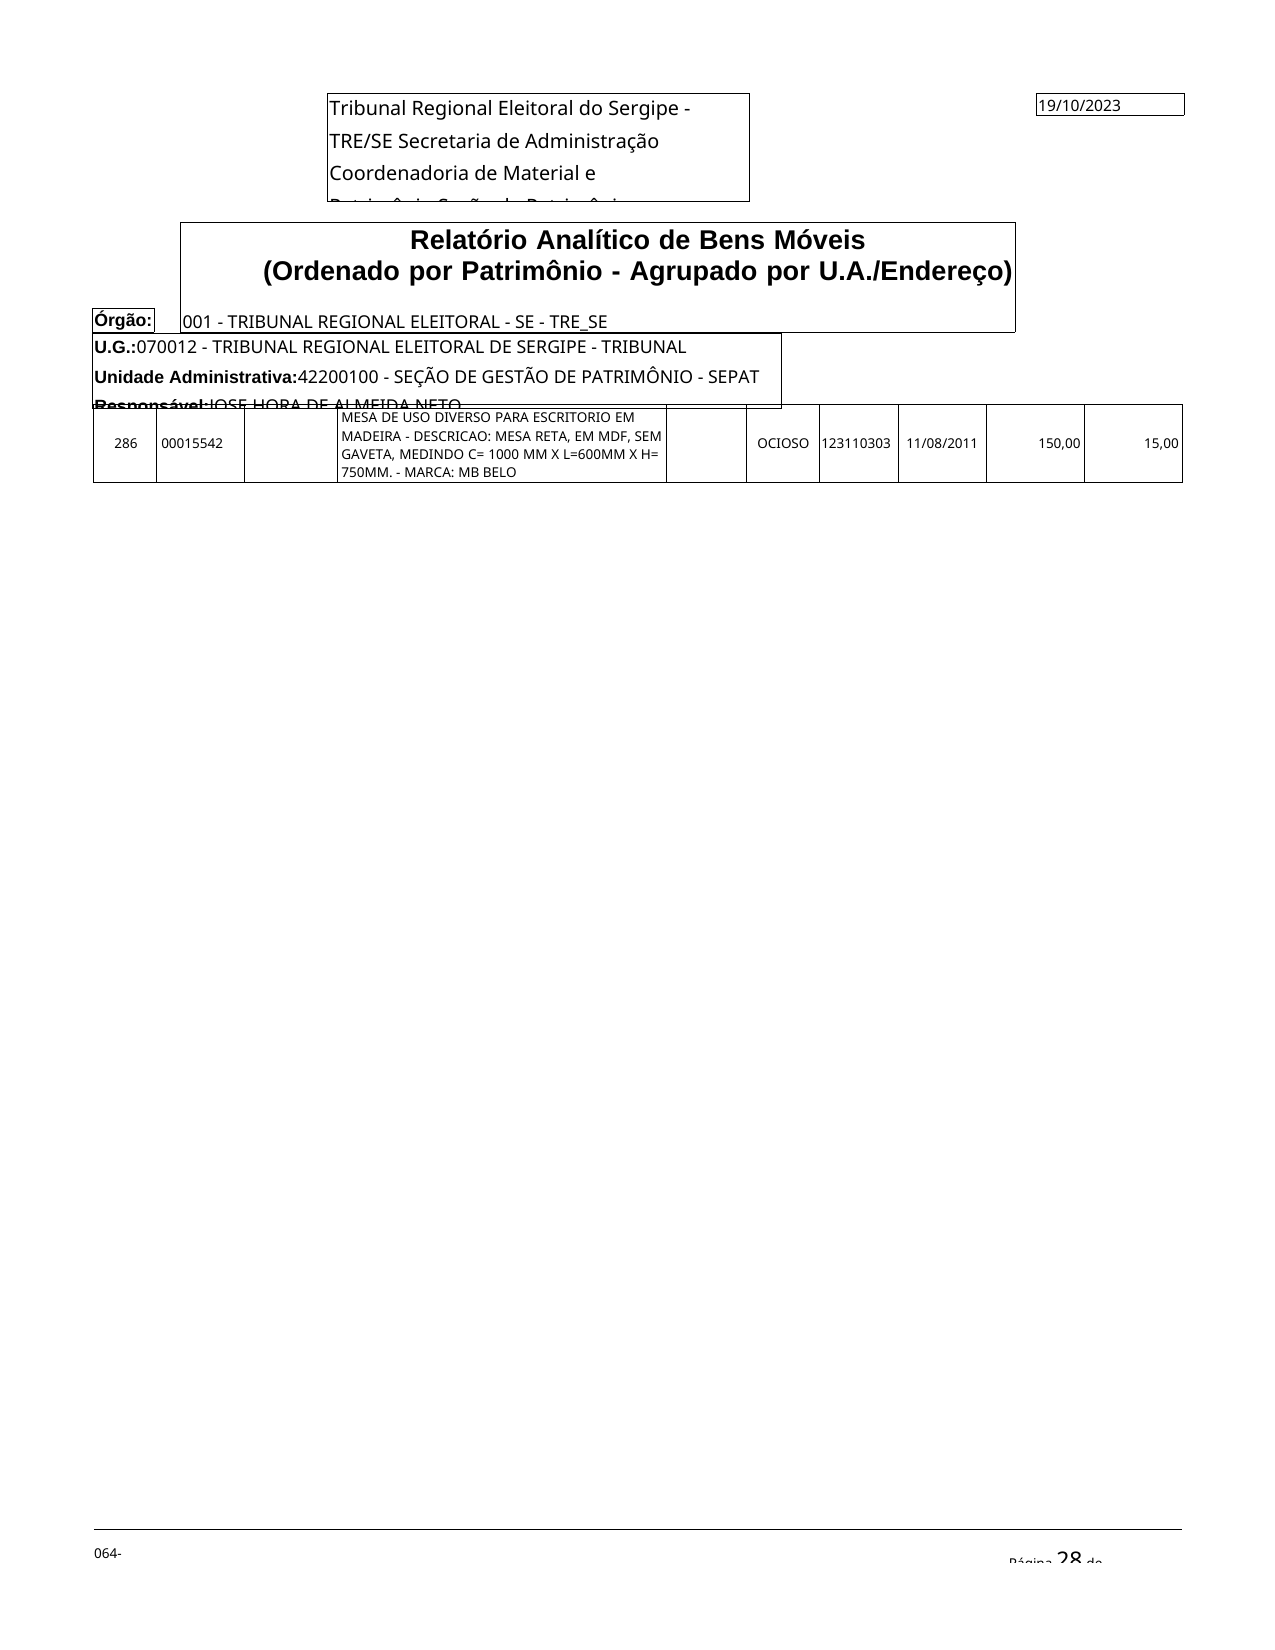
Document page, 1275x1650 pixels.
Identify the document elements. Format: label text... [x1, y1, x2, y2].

table_cell MESA DE USO DIVERSO PARA ESCRITORIO EM MADEIRA - DESCRICAO: MESA RETA, EM MDF, SEM GAVETA, MEDINDO C= 1000 MM X L=600MM X H= 750MM. - MARCA: MB BELO [338, 405, 666, 482]
table_cell [667, 405, 746, 482]
table_cell 286 [94, 405, 156, 482]
table_cell [245, 405, 337, 482]
table_cell 11/08/2011 [899, 405, 986, 482]
table_cell OCIOSO [747, 405, 819, 482]
table_cell 15,00 [1085, 405, 1182, 482]
table_cell 150,00 [987, 405, 1084, 482]
table_cell 00015542 [157, 405, 244, 482]
table_cell 123110303 [820, 405, 898, 482]
